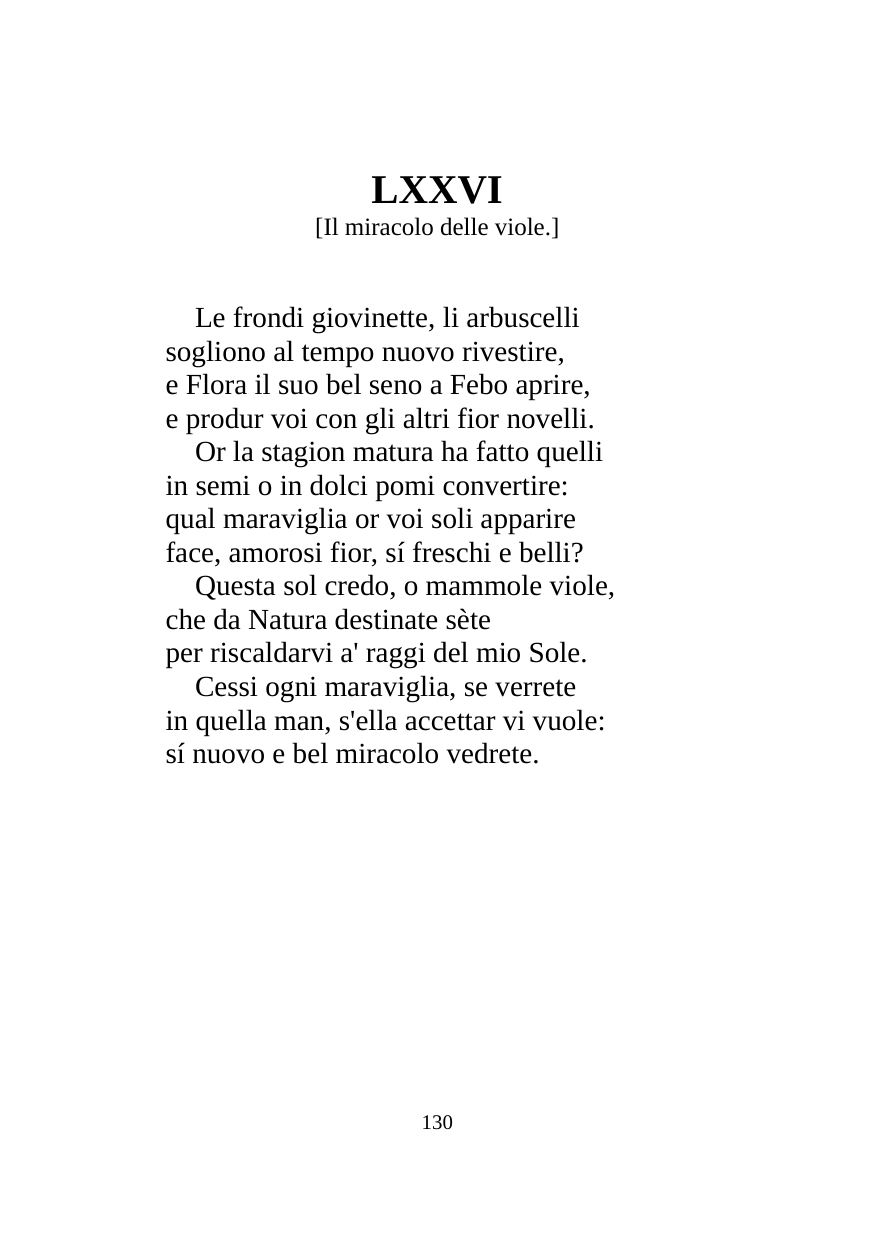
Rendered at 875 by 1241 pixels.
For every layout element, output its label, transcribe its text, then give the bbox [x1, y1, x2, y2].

text Questa sol credo, o mammole viole, che da Natura destinate sète per riscaldarvi a' raggi del mio Sole. [165, 568, 768, 669]
subtitle LXXVI [Il miracolo delle viole.] [165, 165, 709, 241]
text Cessi ogni maraviglia, se verrete in quella man, s'ella accettar vi vuole: sí nuovo e bel miracolo vedrete. [165, 669, 768, 770]
text Le frondi giovinette, li arbuscelli sogliono al tempo nuovo rivestire, e Flora il suo bel seno a Febo aprire, e produr voi con gli altri fior novelli. [165, 300, 768, 434]
text Or la stagion matura ha fatto quelli in semi o in dolci pomi convertire: qual maraviglia or voi soli apparire face, amorosi fior, sí freschi e belli? [165, 434, 768, 568]
